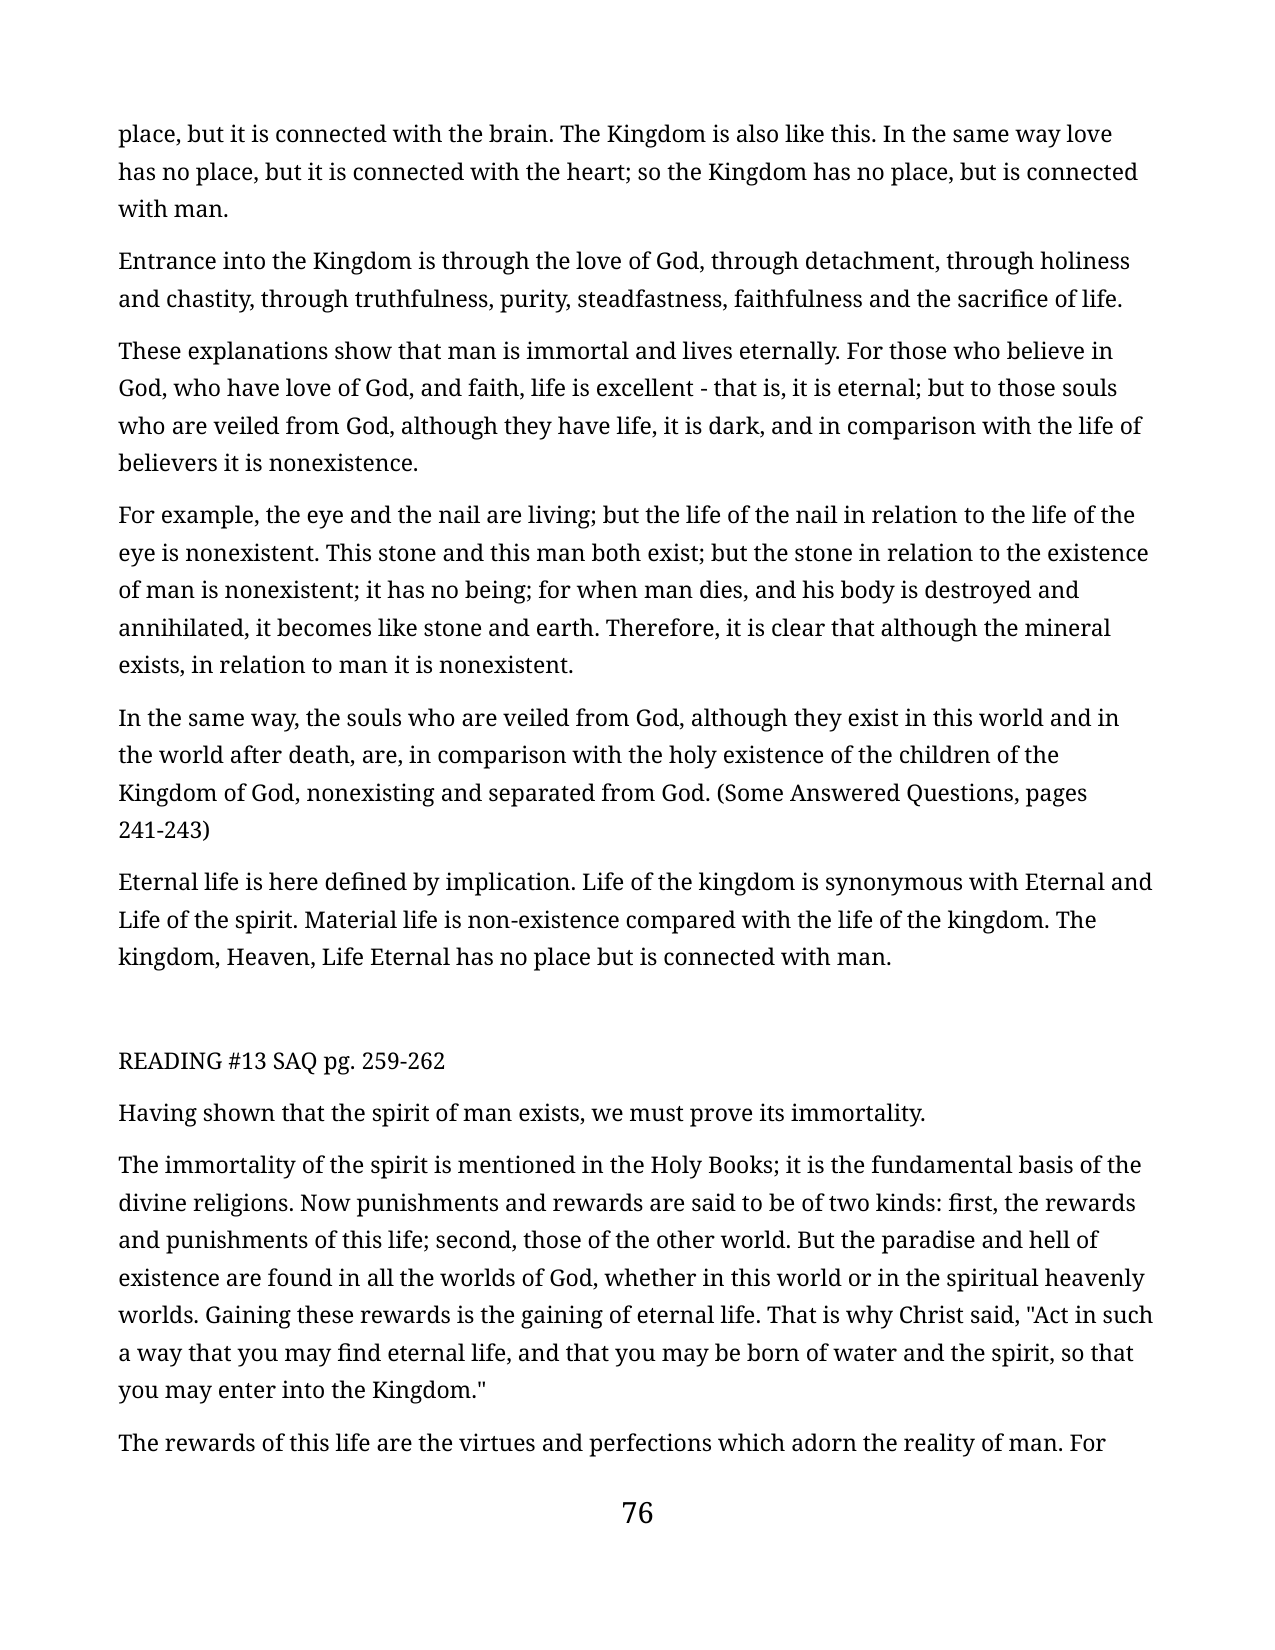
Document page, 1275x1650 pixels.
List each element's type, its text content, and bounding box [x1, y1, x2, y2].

text The immortality of the spirit is mentioned in the Holy Books; it is the fundamental basis of the divine religions. Now punishments and rewards are said to be of two kinds: first, the rewards and punishments of this life; second, those of the other world. But the paradise and hell of existence are found in all the worlds of God, whether in this world or in the spiritual heavenly worlds. Gaining these rewards is the gaining of eternal life. That is why Christ said, "Act in such a way that you may find eternal life, and that you may be born of water and the spirit, so that you may enter into the Kingdom." [118, 1149, 1157, 1406]
text Entrance into the Kingdom is through the love of God, through detachment, through holiness and chastity, through truthfulness, purity, steadfastness, faithfulness and the sacrifice of life. [118, 245, 1157, 314]
text In the same way, the souls who are veiled from God, although they exist in this world and in the world after death, are, in comparison with the holy existence of the children of the Kingdom of God, nonexisting and separated from God. (Some Answered Questions, pages 241‑243) [118, 701, 1157, 845]
text Eternal life is here defined by implication. Life of the kingdom is synonymous with Eternal and Life of the spirit. Material life is non‑existence compared with the life of the kingdom. The kingdom, Heaven, Life Eternal has no place but is connected with man. [118, 866, 1157, 972]
text place, but it is connected with the brain. The Kingdom is also like this. In the same way love has no place, but it is connected with the heart; so the Kingdom has no place, but is connected with man. [118, 118, 1157, 224]
text READING #13 SAQ pg. 259‑262 [118, 1045, 1157, 1076]
text For example, the eye and the nail are living; but the life of the nail in relation to the life of the eye is nonexistent. This stone and this man both exist; but the stone in relation to the existence of man is nonexistent; it has no being; for when man dies, and his body is destroyed and annihilated, it becomes like stone and earth. Therefore, it is clear that although the mineral exists, in relation to man it is nonexistent. [118, 499, 1157, 681]
text Having shown that the spirit of man exists, we must prove its immortality. [118, 1097, 1157, 1128]
text These explanations show that man is immortal and lives eternally. For those who believe in God, who have love of God, and faith, life is excellent ‑ that is, it is eternal; but to those souls who are veiled from God, although they have life, it is dark, and in comparison with the life of believers it is nonexistence. [118, 335, 1157, 478]
text The rewards of this life are the virtues and perfections which adorn the reality of man. For [118, 1426, 1157, 1458]
